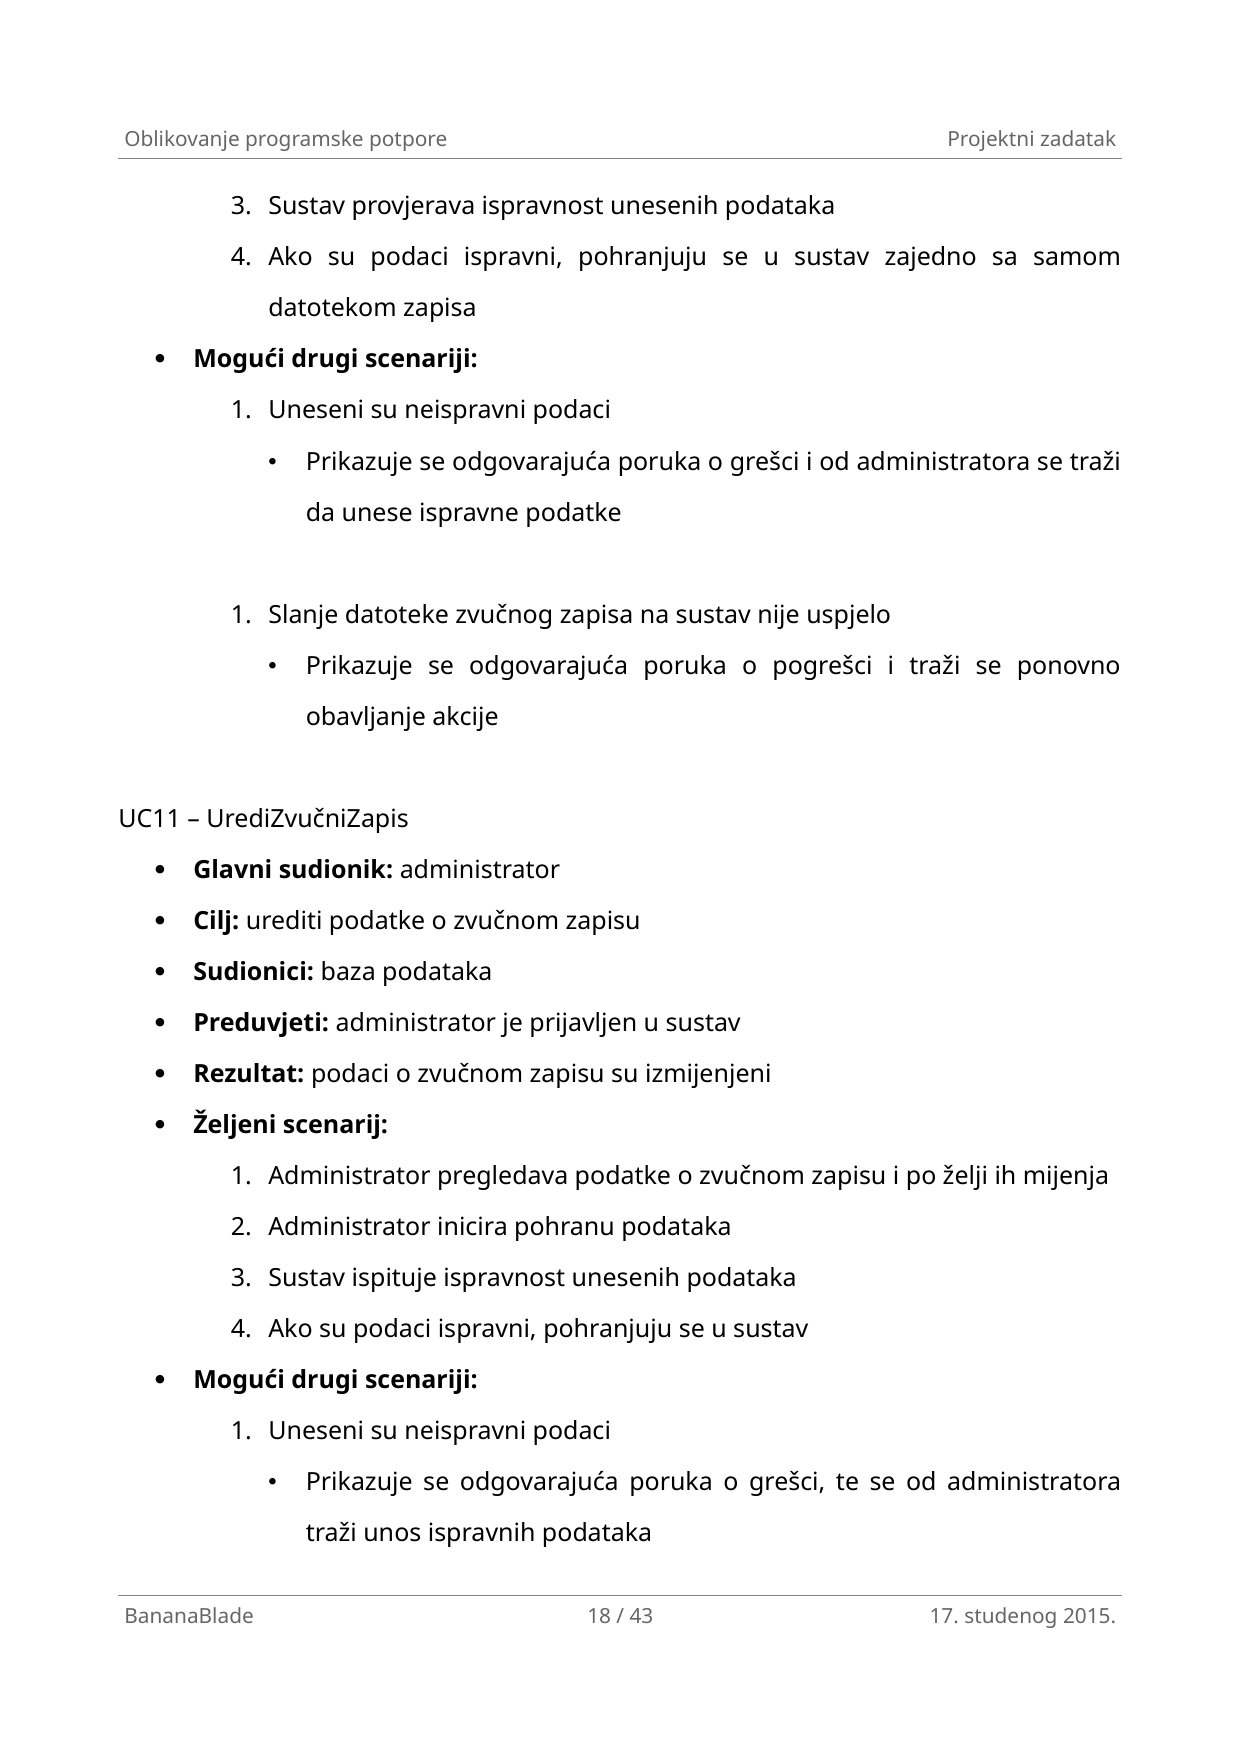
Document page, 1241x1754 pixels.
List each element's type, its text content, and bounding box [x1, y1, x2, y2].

list Administrator pregledava podatke o zvučnom zapisu i po želji ih mijenja [231, 1158, 1122, 1192]
list Prikazuje se odgovarajuća poruka o pogrešci i traži se ponovno obavljanje akcije [268, 647, 1122, 732]
list Ako su podaci ispravni, pohranjuju se u sustav [231, 1311, 1122, 1345]
list Cilj: urediti podatke o zvučnom zapisu [156, 903, 1122, 937]
list Sustav ispituje ispravnost unesenih podataka [231, 1260, 1122, 1294]
list Sudionici: baza podataka [156, 954, 1122, 988]
list Ako su podaci ispravni, pohranjuju se u sustav zajedno sa samom datotekom zapisa [231, 239, 1122, 324]
list Sustav provjerava ispravnost unesenih podataka [231, 188, 1122, 222]
list Rezultat: podaci o zvučnom zapisu su izmijenjeni [156, 1056, 1122, 1090]
list Željeni scenarij: [156, 1107, 1122, 1141]
list Mogući drugi scenariji: [156, 1362, 1122, 1396]
list Prikazuje se odgovarajuća poruka o grešci i od administratora se traži da unese ispravne podatke [268, 443, 1122, 528]
list Administrator inicira pohranu podataka [231, 1209, 1122, 1243]
list Prikazuje se odgovarajuća poruka o grešci, te se od administratora traži unos ispravnih podataka [268, 1464, 1122, 1549]
list Mogući drugi scenariji: [156, 341, 1122, 375]
text UC11 – UrediZvučniZapis [118, 801, 1122, 834]
list Slanje datoteke zvučnog zapisa na sustav nije uspjelo [231, 596, 1122, 630]
list Uneseni su neispravni podaci [231, 392, 1122, 426]
list Glavni sudionik: administrator [156, 852, 1122, 886]
list Preduvjeti: administrator je prijavljen u sustav [156, 1005, 1122, 1039]
list Uneseni su neispravni podaci [231, 1413, 1122, 1447]
